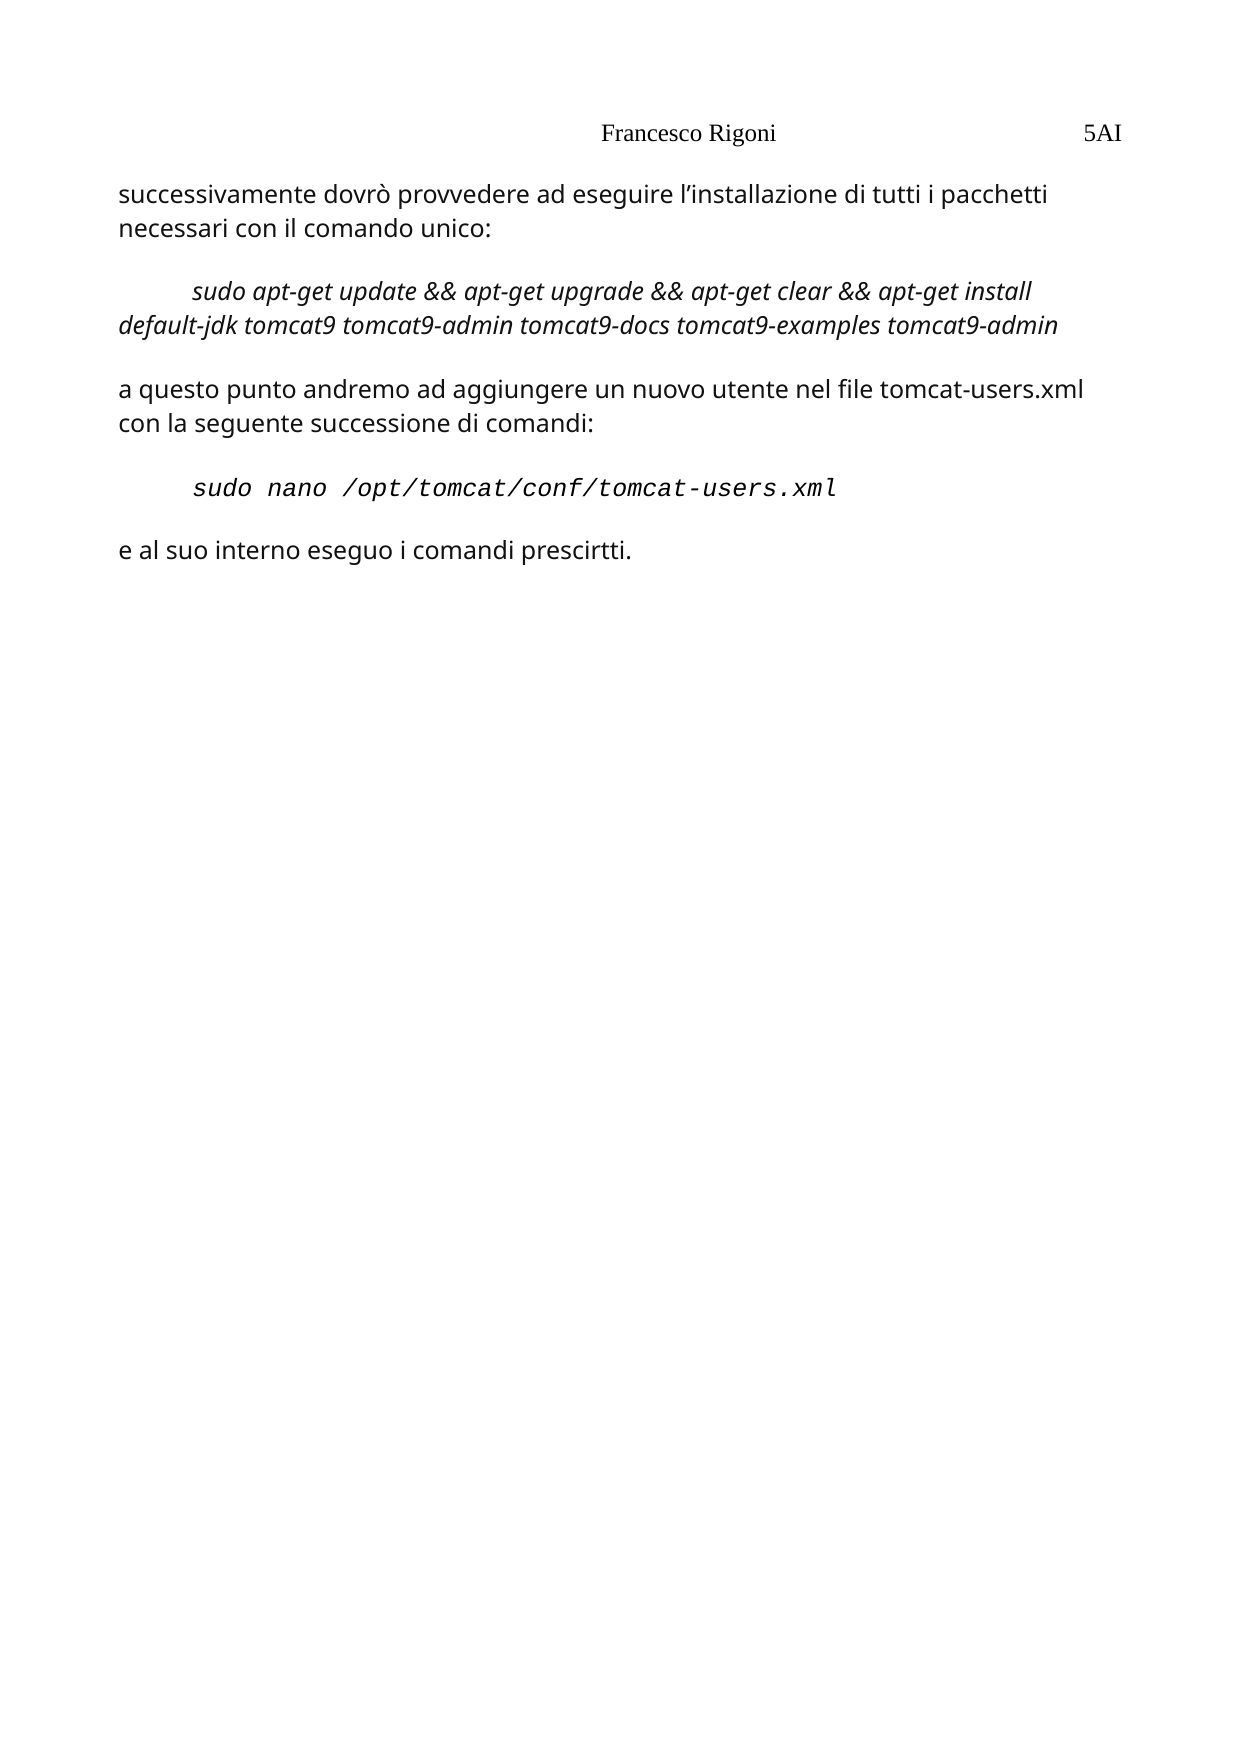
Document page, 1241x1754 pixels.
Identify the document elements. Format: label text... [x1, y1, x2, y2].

text sudo apt-get update && apt-get upgrade && apt-get clear && apt-get install default-jdk tomcat9 tomcat9-admin tomcat9-docs tomcat9-examples tomcat9-admin [118, 274, 1122, 342]
text successivamente dovrò provvedere ad eseguire l’installazione di tutti i pacchetti necessari con il comando unico: [118, 176, 1122, 244]
text a questo punto andremo ad aggiungere un nuovo utente nel file tomcat-users.xml con la seguente successione di comandi: [118, 372, 1122, 440]
text e al suo interno eseguo i comandi prescirtti. [118, 533, 1122, 567]
text sudo nano /opt/tomcat/conf/tomcat-users.xml [118, 469, 1122, 503]
